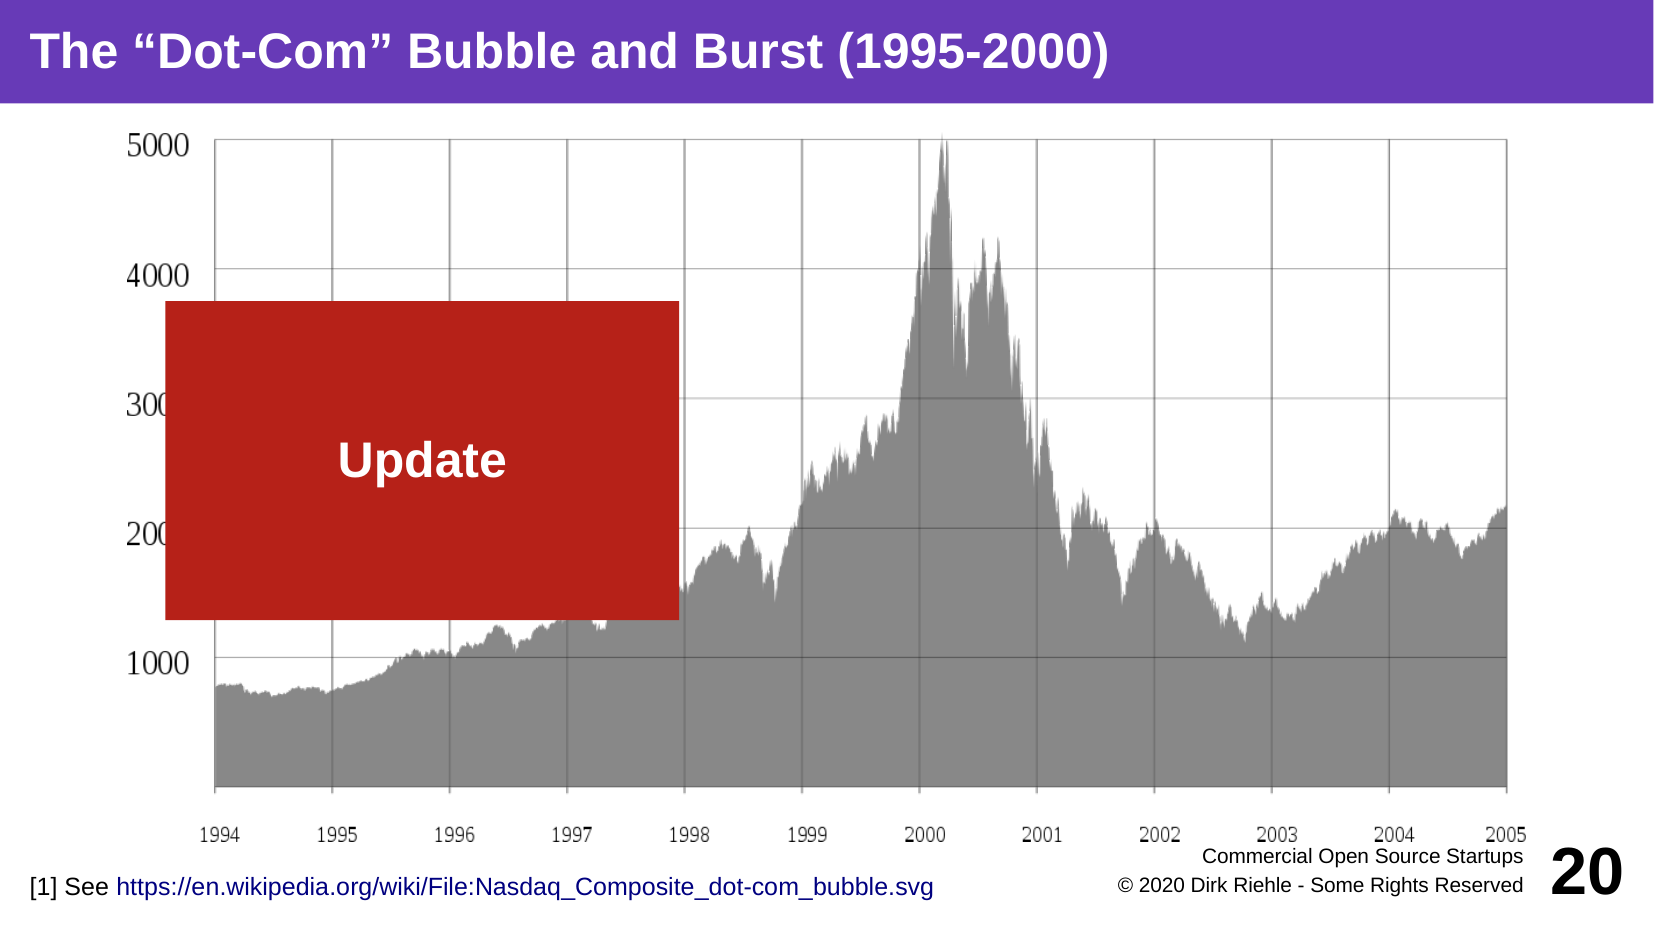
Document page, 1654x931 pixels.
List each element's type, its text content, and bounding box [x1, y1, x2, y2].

picture [127, 813, 1526, 842]
text_box Update [165, 301, 680, 621]
list [29, 132, 1625, 813]
title The “Dot-Com” Bubble and Burst (1995-2000) [0, 0, 1654, 104]
text_box [1] See https://en.wikipedia.org/wiki/File:Nasdaq_Composite_dot-com_bubble.svg [0, 812, 1264, 931]
